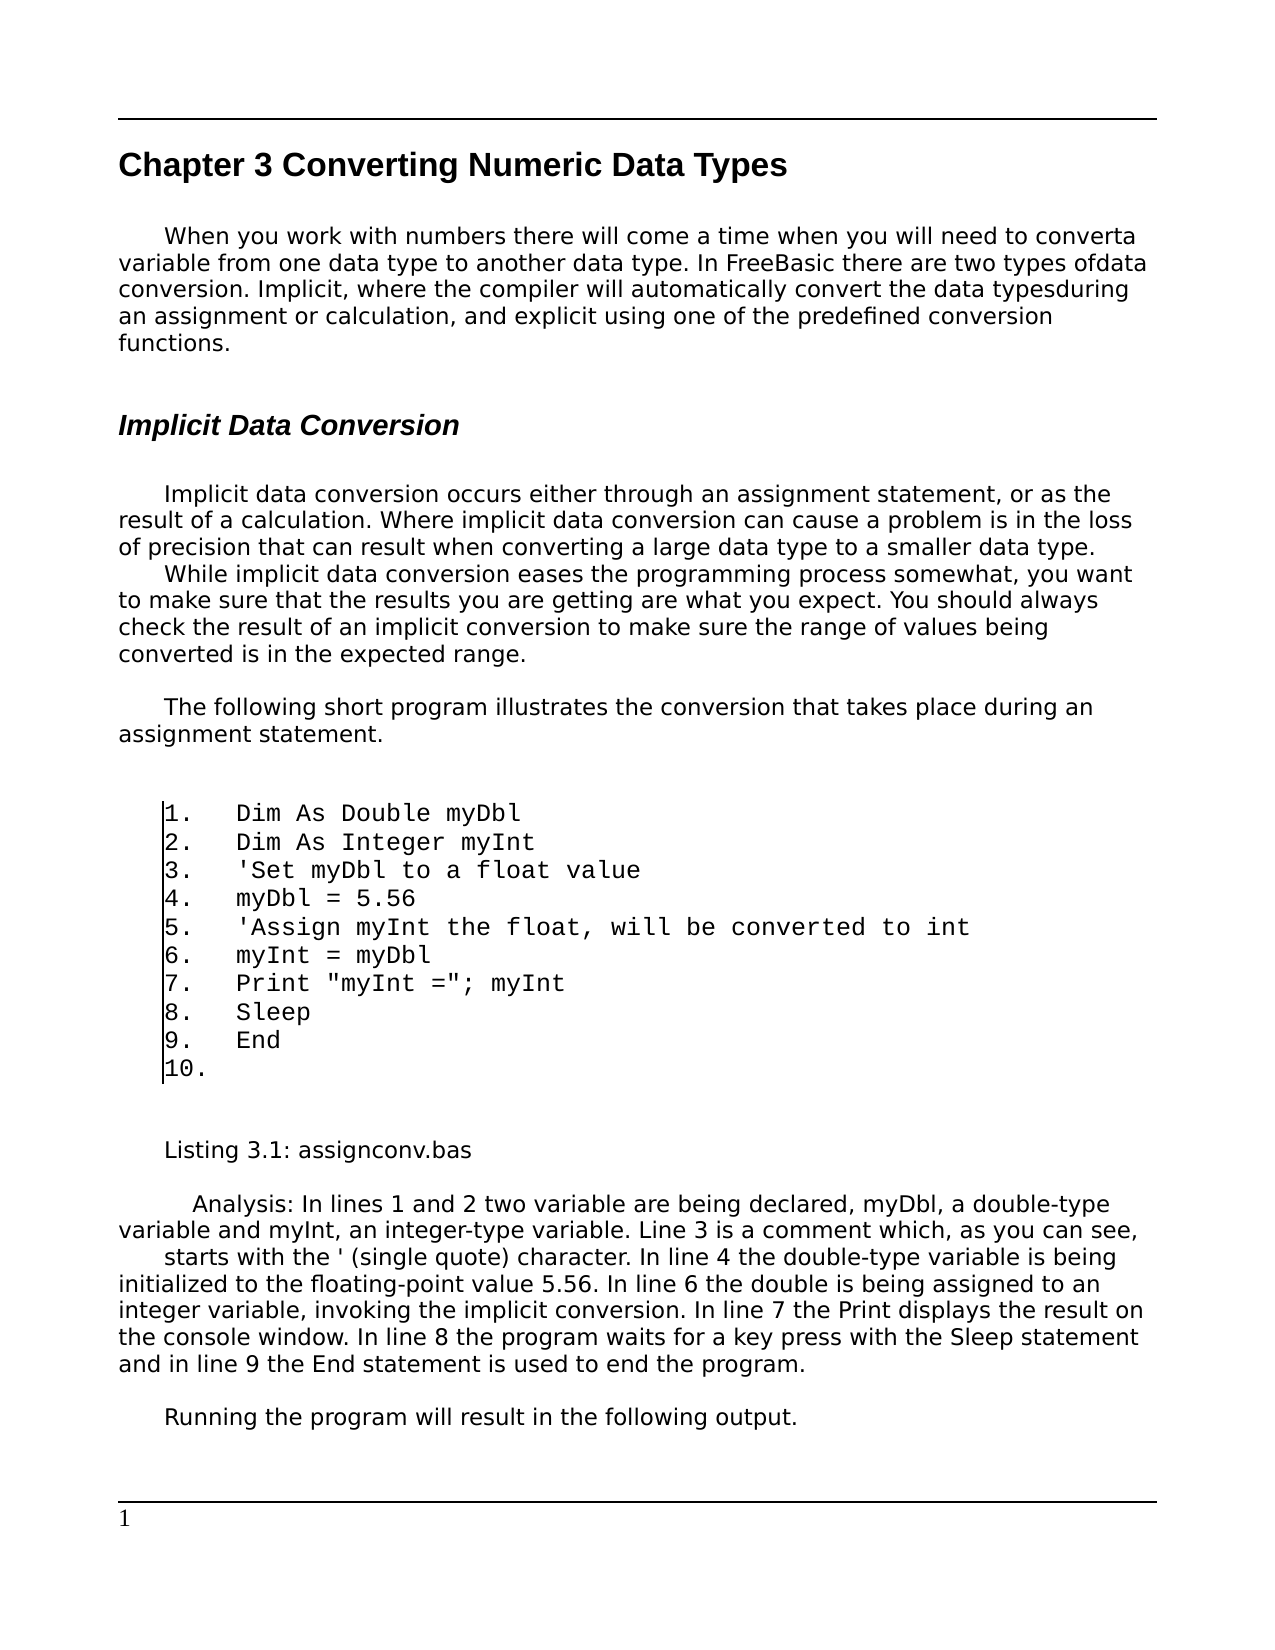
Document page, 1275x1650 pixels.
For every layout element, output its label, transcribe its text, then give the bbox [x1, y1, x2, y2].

text starts with the ' (single quote) character. In line 4 the double-type variable is being initialized to the floating-point value 5.56. In line 6 the double is being assigned to an integer variable, invoking the implicit conversion. In line 7 the Print displays the result on the console window. In line 8 the program waits for a key press with the Sleep statement and in line 9 the End statement is used to end the program. [118, 1244, 1157, 1377]
text Running the program will result in the following output. [118, 1404, 1157, 1431]
subtitle Implicit Data Conversion [118, 408, 1157, 442]
list Sleep [164, 999, 1157, 1027]
list myInt = myDbl [164, 942, 1157, 971]
text Analysis: In lines 1 and 2 two variable are being declared, myDbl, a double-type variable and myInt, an integer-type variable. Line 3 is a comment which, as you can see, [118, 1191, 1157, 1244]
text Listing 3.1: assignconv.bas [118, 1137, 1157, 1164]
list End [164, 1027, 1157, 1056]
text The following short program illustrates the conversion that takes place during an assignment statement. [118, 694, 1157, 747]
list Print "myInt ="; myInt [164, 971, 1157, 999]
subtitle Chapter 3 Converting Numeric Data Types [118, 145, 1157, 184]
text When you work with numbers there will come a time when you will need to converta variable from one data type to another data type. In FreeBasic there are two types ofdata conversion. Implicit, where the compiler will automatically convert the data typesduring an assignment or calculation, and explicit using one of the predefined conversion functions. [118, 223, 1157, 356]
list Dim As Double myDbl [164, 801, 1157, 829]
list myDbl = 5.56 [164, 886, 1157, 914]
list 'Assign myInt the float, will be converted to int [164, 914, 1157, 942]
list Dim As Integer myInt [164, 829, 1157, 857]
list 'Set myDbl to a float value [164, 857, 1157, 886]
text Implicit data conversion occurs either through an assignment statement, or as the result of a calculation. Where implicit data conversion can cause a problem is in the loss of precision that can result when converting a large data type to a smaller data type. [118, 481, 1157, 561]
text While implicit data conversion eases the programming process somewhat, you want to make sure that the results you are getting are what you expect. You should always check the result of an implicit conversion to make sure the range of values being converted is in the expected range. [118, 561, 1157, 667]
